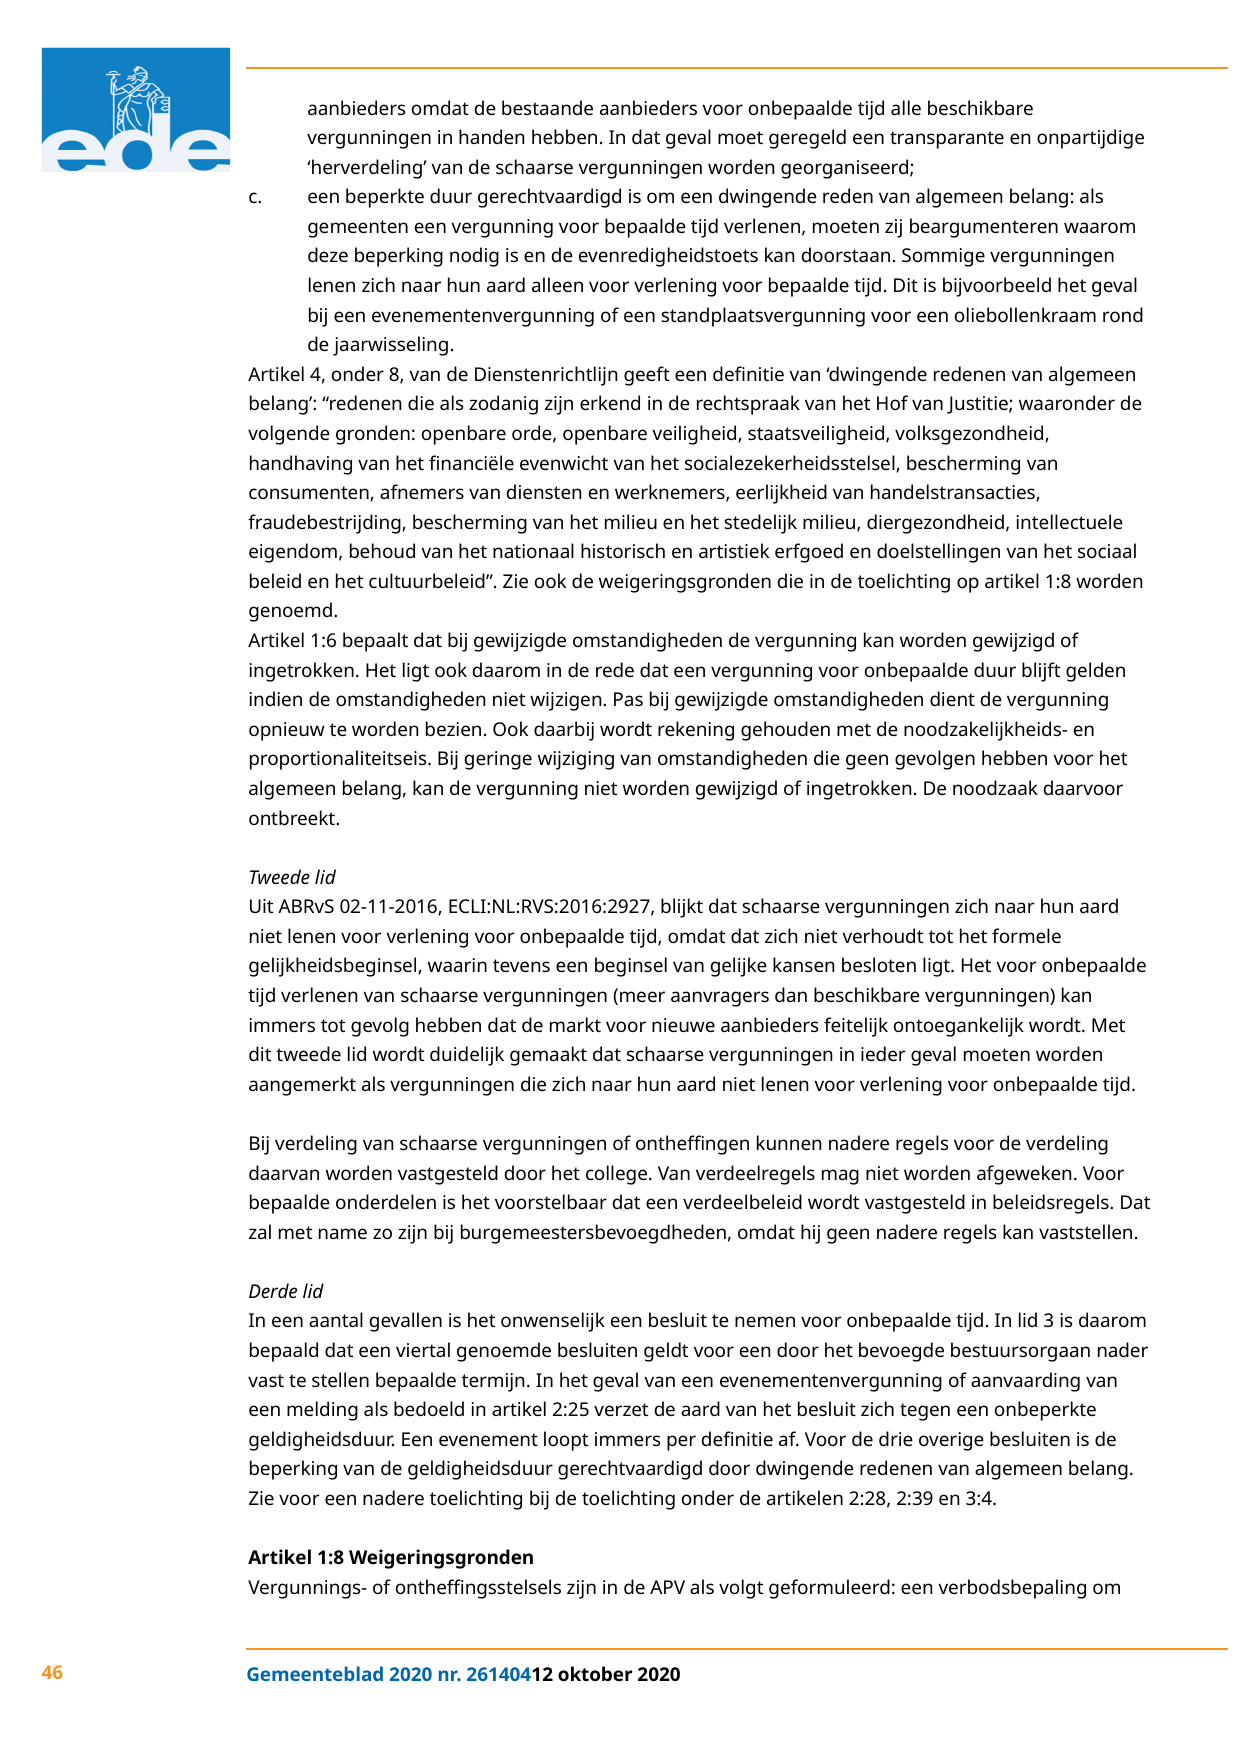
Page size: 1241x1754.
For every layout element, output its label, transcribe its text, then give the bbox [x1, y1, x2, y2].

list aanbieders omdat de bestaande aanbieders voor onbepaalde tijd alle beschikbare vergunningen in handen hebben. In dat geval moet geregeld een transparante en onpartijdige ‘herverdeling’ van de schaarse vergunningen worden georganiseerd; [248, 95, 1152, 180]
text Tweede lid [248, 864, 1152, 890]
text In een aantal gevallen is het onwenselijk een besluit te nemen voor onbepaalde tijd. In lid 3 is daarom bepaald dat een viertal genoemde besluiten geldt voor een door het bevoegde bestuursorgaan nader vast te stellen bepaalde termijn. In het geval van een evenementenvergunning of aanvaarding van een melding als bedoeld in artikel 2:25 verzet de aard van het besluit zich tegen een onbeperkte geldigheidsduur. Een evenement loopt immers per definitie af. Voor de drie overige besluiten is de beperking van de geldigheidsduur gerechtvaardigd door dwingende redenen van algemeen belang. Zie voor een nadere toelichting bij de toelichting onder de artikelen 2:28, 2:39 en 3:4. [248, 1308, 1152, 1511]
text Bij verdeling van schaarse vergunningen of ontheffingen kunnen nadere regels voor de verdeling daarvan worden vastgesteld door het college. Van verdeelregels mag niet worden afgeweken. Voor bepaalde onderdelen is het voorstelbaar dat een verdeelbeleid wordt vastgesteld in beleidsregels. Dat zal met name zo zijn bij burgemeestersbevoegdheden, omdat hij geen nadere regels kan vaststellen. [248, 1130, 1152, 1245]
text Vergunnings- of ontheffingsstelsels zijn in de APV als volgt geformuleerd: een verbodsbepaling om [248, 1574, 1152, 1600]
text Artikel 1:8 Weigeringsgronden [248, 1544, 1152, 1570]
picture [41, 47, 231, 172]
text Artikel 1:6 bepaalt dat bij gewijzigde omstandigheden de vergunning kan worden gewijzigd of ingetrokken. Het ligt ook daarom in de rede dat een vergunning voor onbepaalde duur blijft gelden indien de omstandigheden niet wijzigen. Pas bij gewijzigde omstandigheden dient de vergunning opnieuw te worden bezien. Ook daarbij wordt rekening gehouden met de noodzakelijkheids- en proportionaliteitseis. Bij geringe wijziging van omstandigheden die geen gevolgen hebben voor het algemeen belang, kan de vergunning niet worden gewijzigd of ingetrokken. De noodzaak daarvoor ontbreekt. [248, 627, 1152, 831]
text Derde lid [248, 1278, 1152, 1304]
text Uit ABRvS 02-11-2016, ECLI:NL:RVS:2016:2927, blijkt dat schaarse vergunningen zich naar hun aard niet lenen voor verlening voor onbepaalde tijd, omdat dat zich niet verhoudt tot het formele gelijkheidsbeginsel, waarin tevens een beginsel van gelijke kansen besloten ligt. Het voor onbepaalde tijd verlenen van schaarse vergunningen (meer aanvragers dan beschikbare vergunningen) kan immers tot gevolg hebben dat de markt voor nieuwe aanbieders feitelijk ontoegankelijk wordt. Met dit tweede lid wordt duidelijk gemaakt dat schaarse vergunningen in ieder geval moeten worden aangemerkt als vergunningen die zich naar hun aard niet lenen voor verlening voor onbepaalde tijd. [248, 893, 1152, 1097]
list een beperkte duur gerechtvaardigd is om een dwingende reden van algemeen belang: als gemeenten een vergunning voor bepaalde tijd verlenen, moeten zij beargumenteren waarom deze beperking nodig is en de evenredigheidstoets kan doorstaan. Sommige vergunningen lenen zich naar hun aard alleen voor verlening voor bepaalde tijd. Dit is bijvoorbeeld het geval bij een evenementenvergunning of een standplaatsvergunning voor een oliebollenkraam rond de jaarwisseling. [248, 183, 1152, 357]
text Artikel 4, onder 8, van de Dienstenrichtlijn geeft een definitie van ‘dwingende redenen van algemeen belang’: “redenen die als zodanig zijn erkend in de rechtspraak van het Hof van Justitie; waaronder de volgende gronden: openbare orde, openbare veiligheid, staatsveiligheid, volksgezondheid, handhaving van het financiële evenwicht van het socialezekerheidsstelsel, bescherming van consumenten, afnemers van diensten en werknemers, eerlijkheid van handelstransacties, fraudebestrijding, bescherming van het milieu en het stedelijk milieu, diergezondheid, intellectuele eigendom, behoud van het nationaal historisch en artistiek erfgoed en doelstellingen van het sociaal beleid en het cultuurbeleid”. Zie ook de weigeringsgronden die in de toelichting op artikel 1:8 worden genoemd. [248, 361, 1152, 623]
